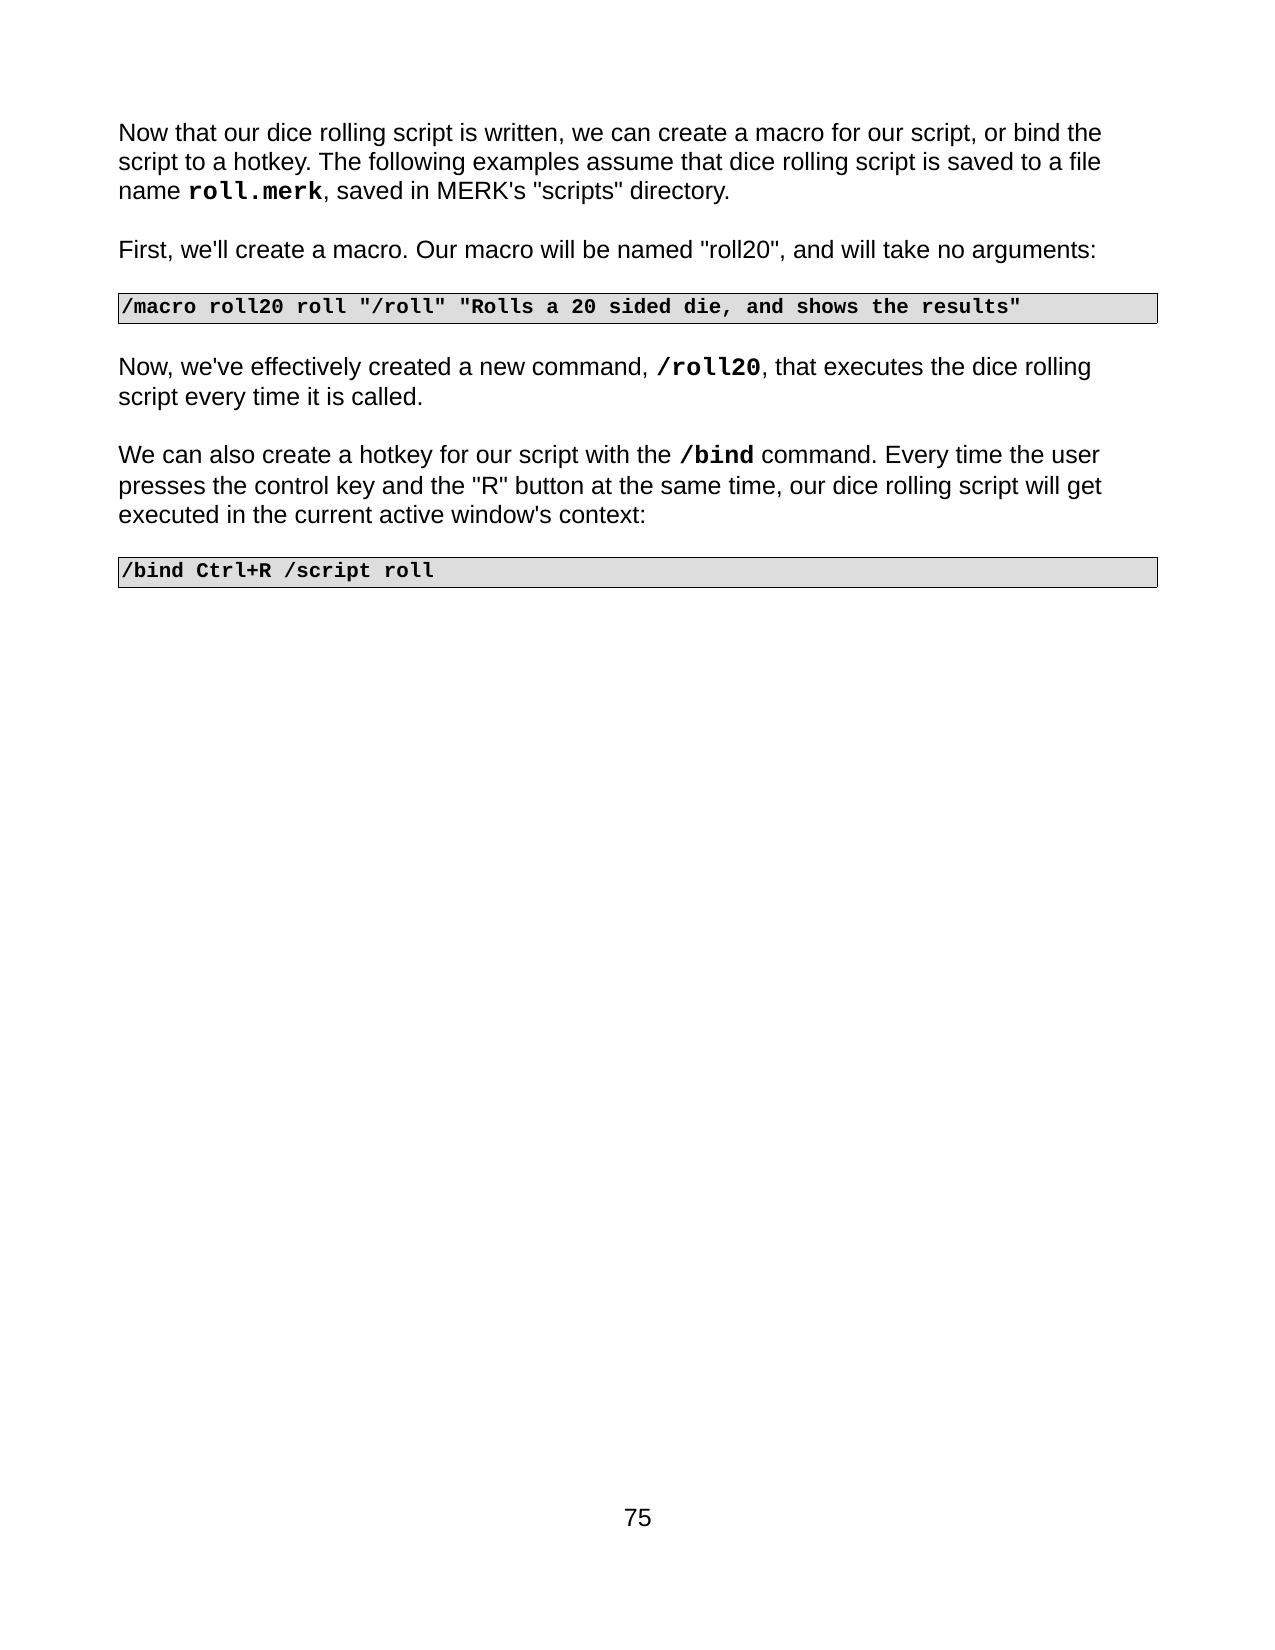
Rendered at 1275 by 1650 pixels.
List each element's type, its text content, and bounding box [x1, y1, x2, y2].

text First, we'll create a macro. Our macro will be named "roll20", and will take no arguments: [118, 235, 1157, 264]
text Now that our dice rolling script is written, we can create a macro for our script, or bind the script to a hotkey. The following examples assume that dice rolling script is saved to a file name roll.merk, saved in MERK's "scripts" directory. [118, 118, 1157, 207]
text We can also create a hotkey for our script with the /bind command. Every time the user presses the control key and the "R" button at the same time, our dice rolling script will get executed in the current active window's context: [118, 440, 1157, 528]
text Now, we've effectively created a new command, /roll20, that executes the dice rolling script every time it is called. [118, 324, 1157, 411]
table_header /macro roll20 roll "/roll" "Rolls a 20 sided die, and shows the results" [119, 294, 1157, 323]
table_header /bind Ctrl+R /script roll [119, 558, 1157, 587]
